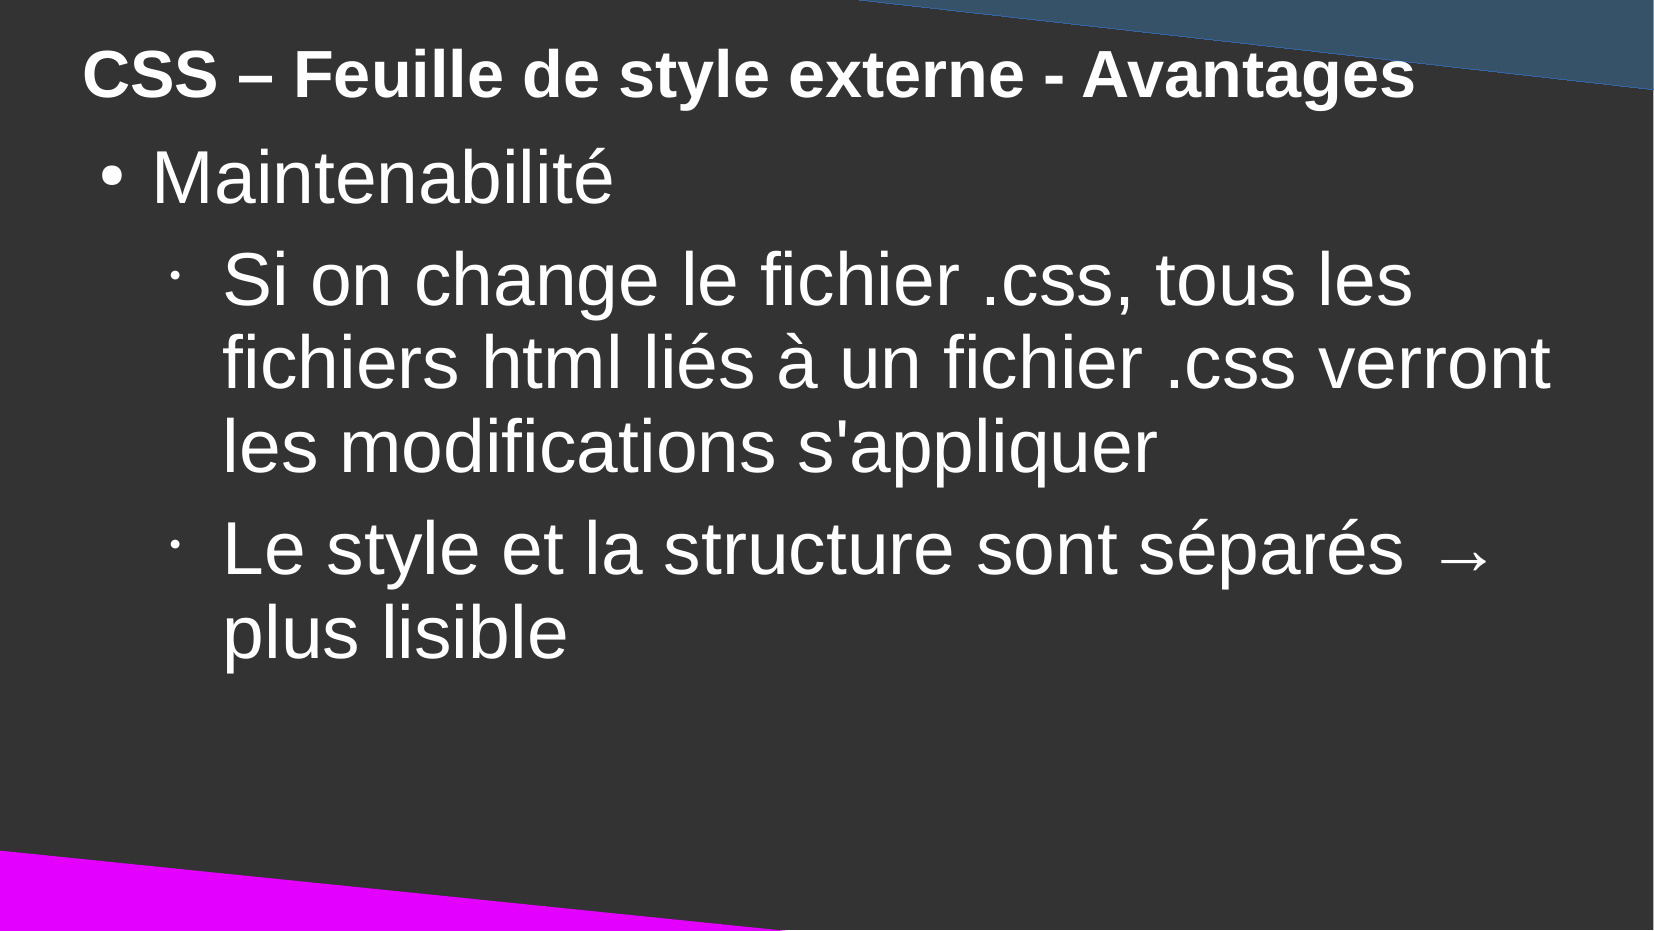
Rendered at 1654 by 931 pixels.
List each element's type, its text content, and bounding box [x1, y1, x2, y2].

title CSS – Feuille de style externe - Avantages [82, 37, 1571, 122]
list Maintenabilité Si on change le fichier .css, tous les fichiers html liés à un fichier .css verront les modifications s'appliquer Le style et la structure sont séparés → plus lisible [80, 135, 1605, 777]
text_box [859, 0, 1654, 90]
text_box [0, 850, 788, 931]
